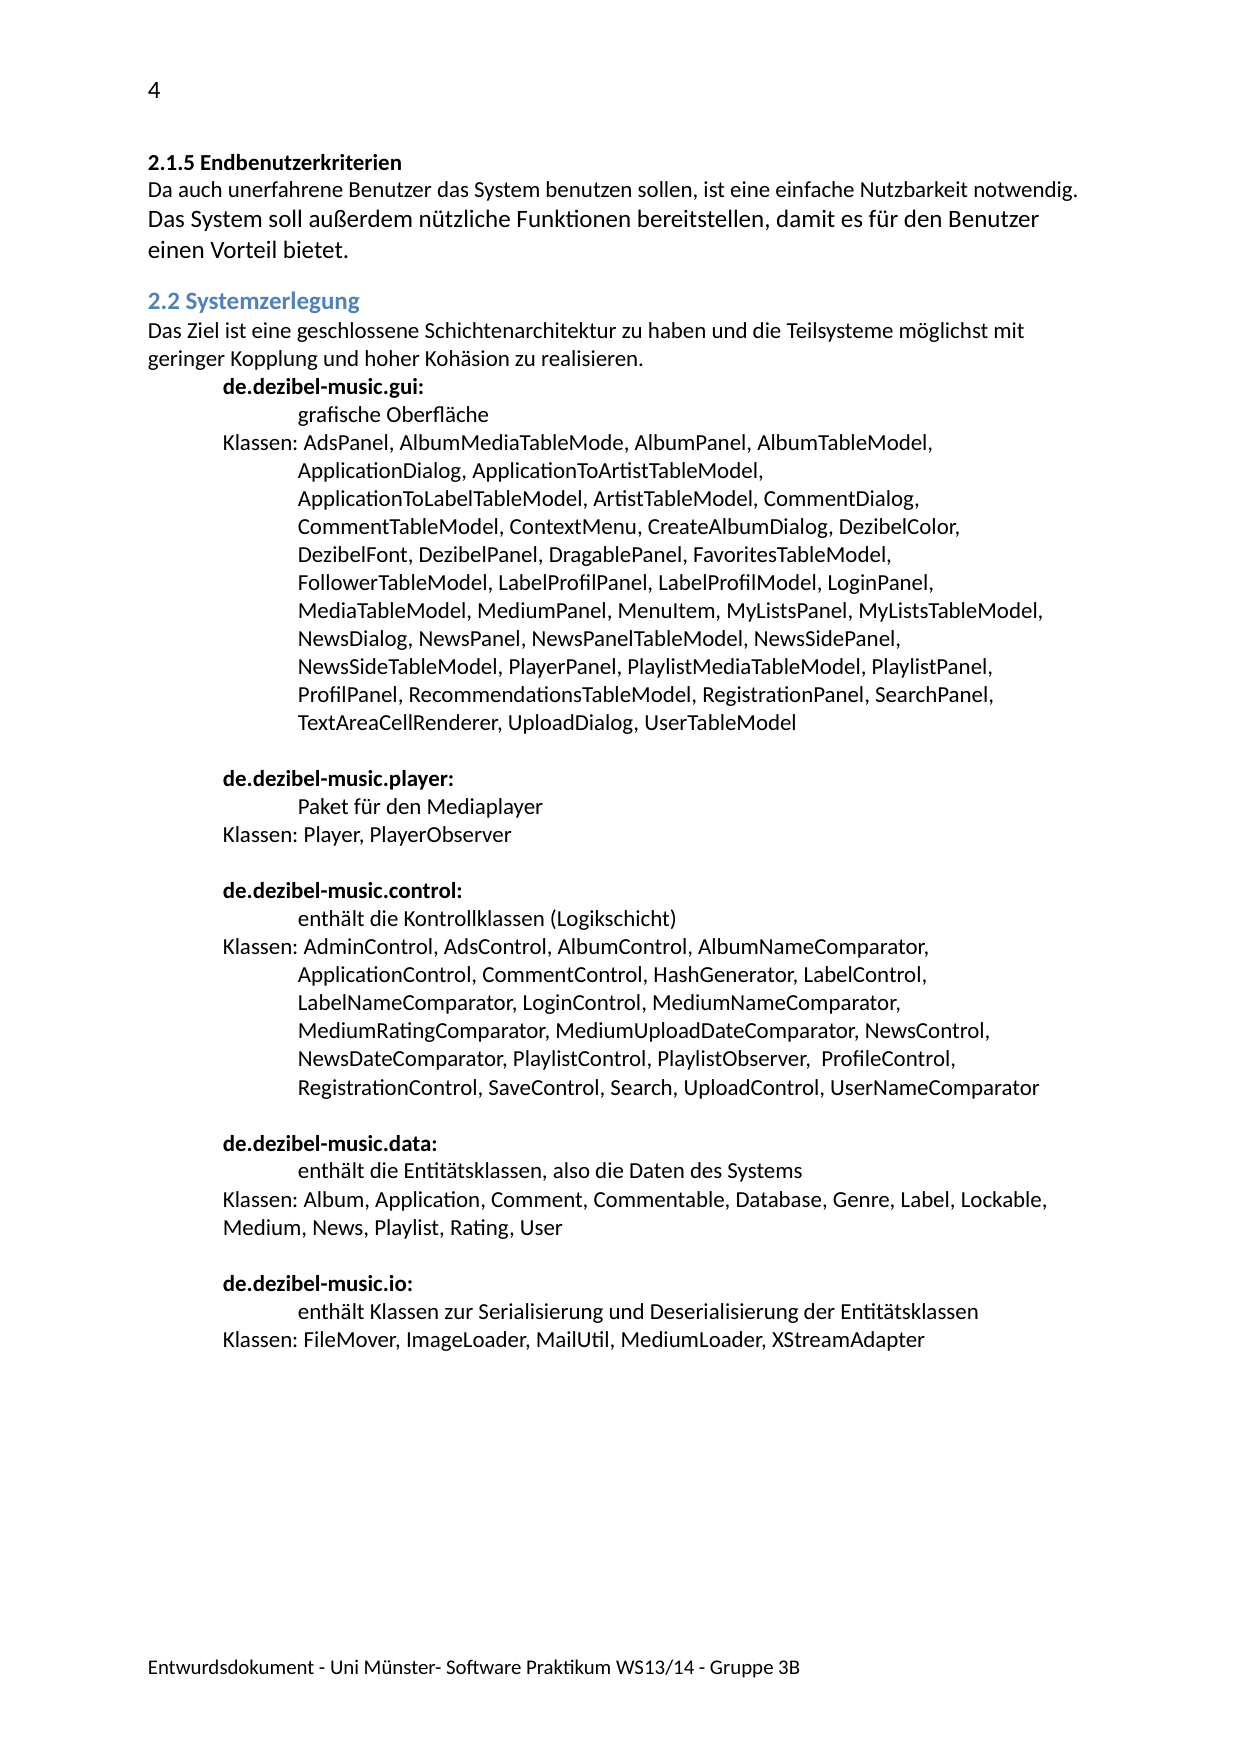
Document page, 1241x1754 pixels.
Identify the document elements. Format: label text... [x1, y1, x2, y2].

text enthält Klassen zur Serialisierung und Deserialisierung der Entitätsklassen [148, 1297, 1093, 1325]
subtitle 2.1.5 Endbenutzerkriterien [148, 148, 1093, 176]
text de.dezibel-music.io: [148, 1269, 1093, 1297]
text Klassen: Player, PlayerObserver [148, 820, 1093, 848]
text Das Ziel ist eine geschlossene Schichtenarchitektur zu haben und die Teilsysteme möglichst mit geringer Kopplung und hoher Kohäsion zu realisieren. [148, 316, 1093, 372]
text Klassen: AdsPanel, AlbumMediaTableMode, AlbumPanel, AlbumTableModel, ApplicationDialog, ApplicationToArtistTableModel, ApplicationToLabelTableModel, ArtistTableModel, CommentDialog, CommentTableModel, ContextMenu, CreateAlbumDialog, DezibelColor, DezibelFont, DezibelPanel, DragablePanel, FavoritesTableModel, FollowerTableModel, LabelProfilPanel, LabelProfilModel, LoginPanel, MediaTableModel, MediumPanel, MenuItem, MyListsPanel, MyListsTableModel, NewsDialog, NewsPanel, NewsPanelTableModel, NewsSidePanel, NewsSideTableModel, PlayerPanel, PlaylistMediaTableModel, PlaylistPanel, ProfilPanel, RecommendationsTableModel, RegistrationPanel, SearchPanel, TextAreaCellRenderer, UploadDialog, UserTableModel [148, 428, 1093, 736]
subtitle 2.2 Systemzerlegung [148, 286, 1093, 316]
text de.dezibel-music.control: [148, 876, 1093, 904]
text Klassen: Album, Application, Comment, Commentable, Database, Genre, Label, Lockable, Medium, News, Playlist, Rating, User [148, 1185, 1093, 1241]
text de.dezibel-music.gui: grafische Oberfläche [148, 372, 1093, 428]
text de.dezibel-music.data: [148, 1129, 1093, 1157]
text Klassen: FileMover, ImageLoader, MailUtil, MediumLoader, XStreamAdapter [148, 1325, 1093, 1353]
text enthält die Entitätsklassen, also die Daten des Systems [148, 1157, 1093, 1185]
text Paket für den Mediaplayer [148, 792, 1093, 820]
text Das System soll außerdem nützliche Funktionen bereitstellen, damit es für den Benutzer einen Vorteil bietet. [148, 204, 1093, 265]
text enthält die Kontrollklassen (Logikschicht) [148, 904, 1093, 932]
text de.dezibel-music.player: [148, 764, 1093, 792]
text Klassen: AdminControl, AdsControl, AlbumControl, AlbumNameComparator, ApplicationControl, CommentControl, HashGenerator, LabelControl, LabelNameComparator, LoginControl, MediumNameComparator, MediumRatingComparator, MediumUploadDateComparator, NewsControl, NewsDateComparator, PlaylistControl, PlaylistObserver, ProfileControl, RegistrationControl, SaveControl, Search, UploadControl, UserNameComparator [148, 932, 1093, 1101]
text Da auch unerfahrene Benutzer das System benutzen sollen, ist eine einfache Nutzbarkeit notwendig. [148, 176, 1093, 204]
